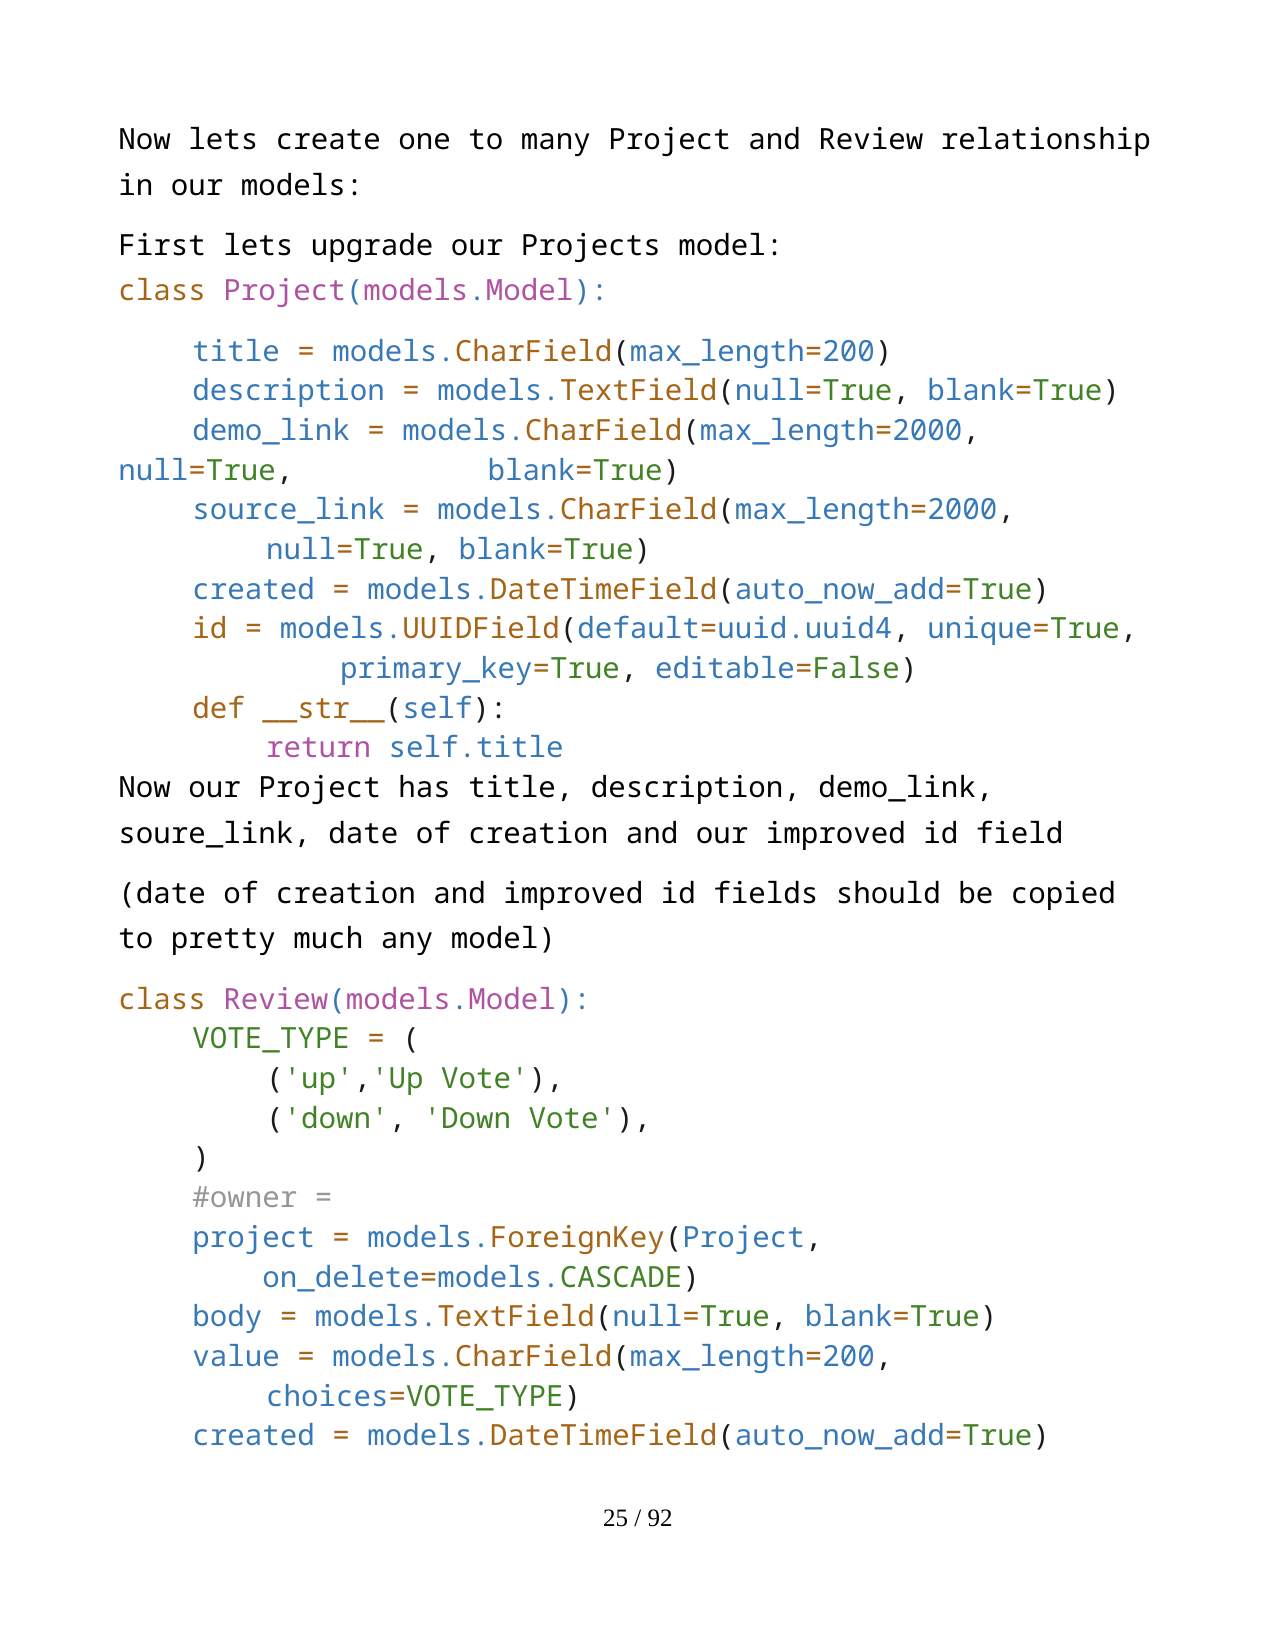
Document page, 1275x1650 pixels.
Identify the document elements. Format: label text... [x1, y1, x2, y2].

text return self.title [118, 727, 1157, 766]
text ('up','Up Vote'), [118, 1057, 1157, 1097]
text First lets upgrade our Projects model: class Project(models.Model): [118, 224, 1157, 309]
text description = models.TextField(null=True, blank=True) [118, 369, 1157, 409]
text demo_link = models.CharField(max_length=2000, null=True, blank=True) [118, 409, 1157, 488]
text created = models.DateTimeField(auto_now_add=True) [118, 1414, 1157, 1454]
text (date of creation and improved id fields should be copied to pretty much any model) [118, 872, 1157, 957]
text body = models.TextField(null=True, blank=True) [118, 1296, 1157, 1335]
text ) [118, 1137, 1157, 1176]
text Now our Project has title, description, demo_link, soure_link, date of creation and our improved id field [118, 766, 1157, 852]
text class Review(models.Model): [118, 978, 1157, 1018]
text source_link = models.CharField(max_length=2000, null=True, blank=True) [118, 488, 1157, 568]
text #owner = [118, 1176, 1157, 1216]
text def __str__(self): [118, 687, 1157, 727]
text value = models.CharField(max_length=200, choices=VOTE_TYPE) [118, 1335, 1157, 1414]
text project = models.ForeignKey(Project, on_delete=models.CASCADE) [118, 1216, 1157, 1296]
text ('down', 'Down Vote'), [118, 1097, 1157, 1137]
text title = models.CharField(max_length=200) [118, 330, 1157, 369]
text id = models.UUIDField(default=uuid.uuid4, unique=True, primary_key=True, editable=False) [118, 608, 1157, 687]
text Now lets create one to many Project and Review relationship in our models: [118, 118, 1157, 203]
text VOTE_TYPE = ( [118, 1018, 1157, 1057]
text created = models.DateTimeField(auto_now_add=True) [118, 568, 1157, 608]
